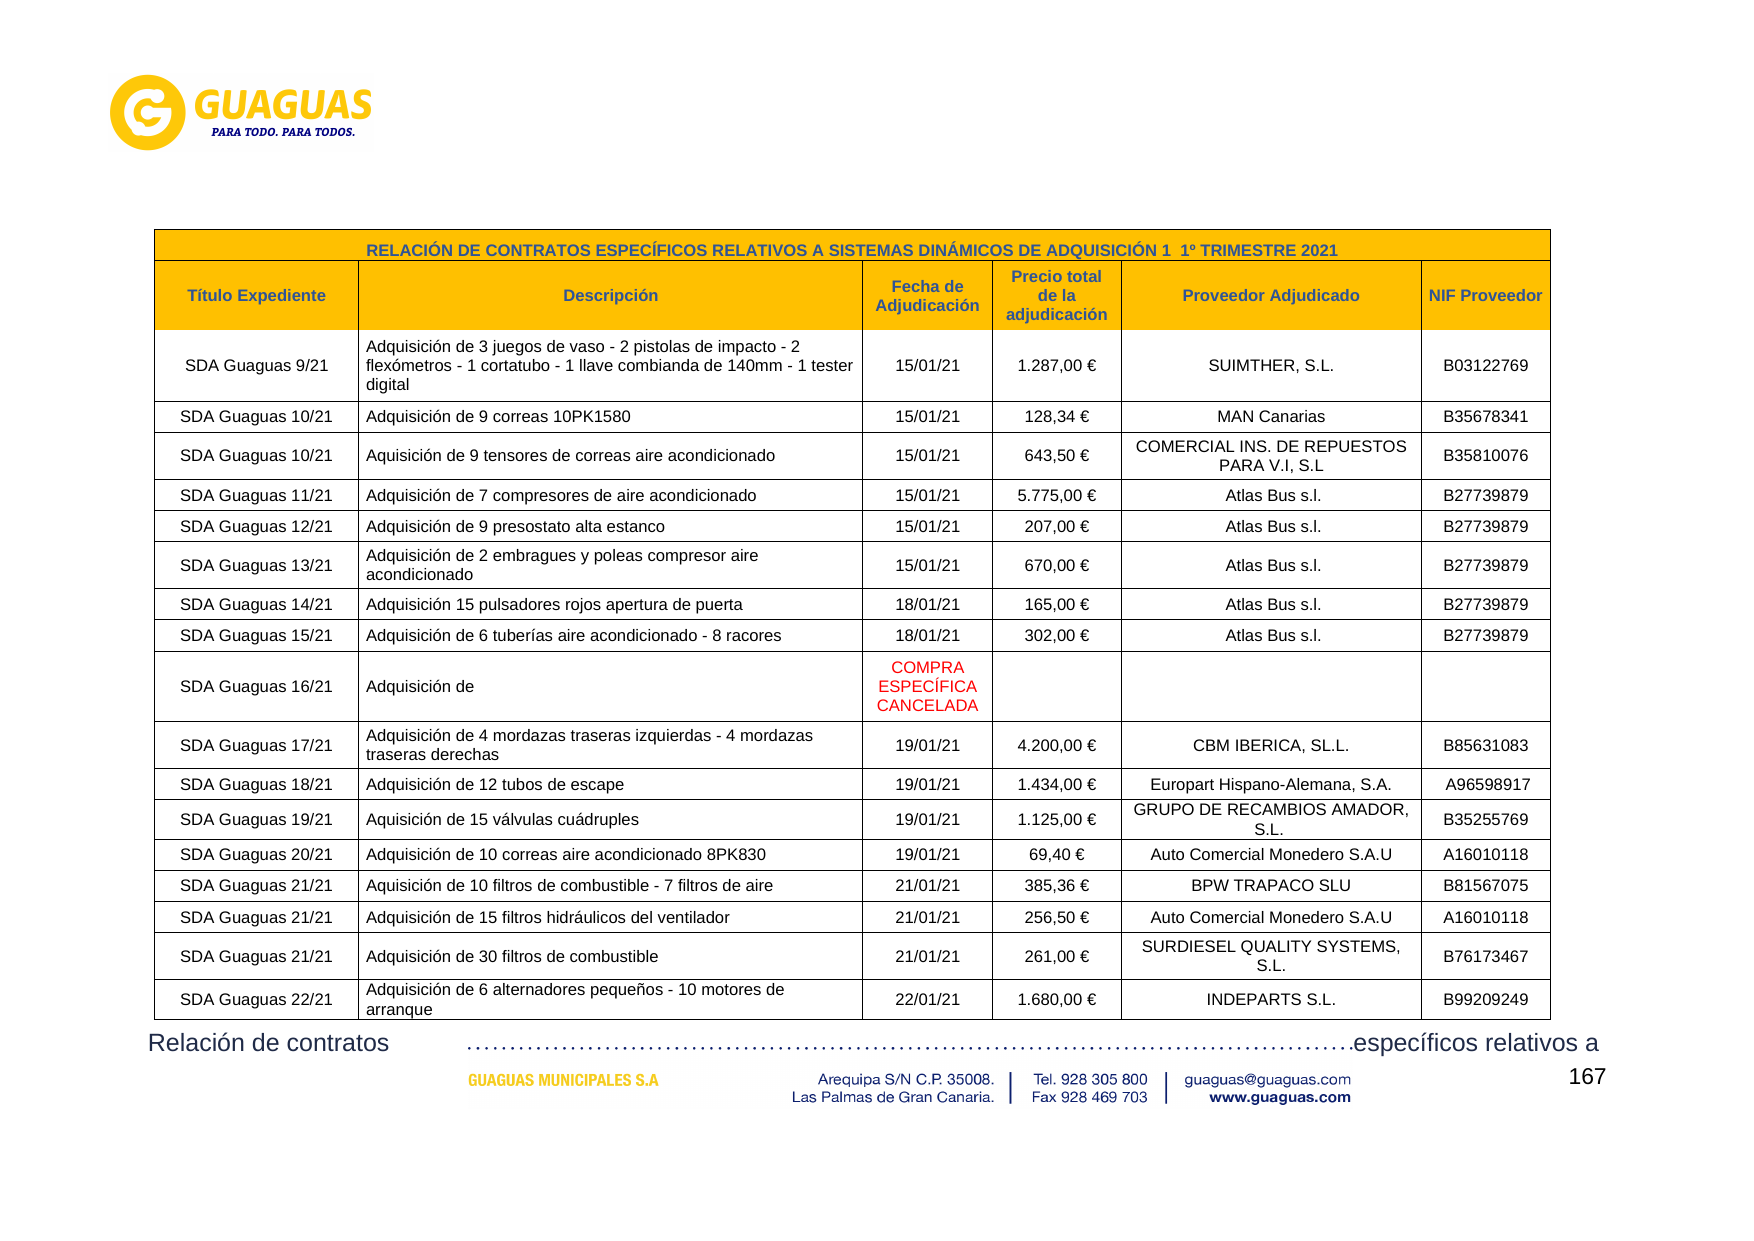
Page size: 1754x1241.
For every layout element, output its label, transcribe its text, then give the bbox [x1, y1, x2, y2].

table_cell B35678341 [1422, 402, 1550, 432]
table_cell 302,00 € [993, 620, 1121, 651]
table_cell SDA Guaguas 21/21 [155, 871, 358, 901]
table_cell B27739879 [1422, 589, 1550, 619]
table_cell SDA Guaguas 21/21 [155, 902, 358, 932]
table_cell CBM IBERICA, SL.L. [1122, 722, 1421, 768]
table_cell SDA Guaguas 16/21 [155, 652, 358, 721]
table_header RELACIÓN DE CONTRATOS ESPECÍFICOS RELATIVOS A SISTEMAS DINÁMICOS DE ADQUISICIÓN 1 1º TRIMESTRE 2021 [155, 230, 1550, 260]
table_cell 207,00 € [993, 511, 1121, 541]
table_cell 5.775,00 € [993, 480, 1121, 510]
table_cell 1.434,00 € [993, 769, 1121, 799]
table_cell 21/01/21 [863, 902, 992, 932]
table_cell 1.680,00 € [993, 980, 1121, 1018]
table_cell Precio total de la adjudicación [993, 261, 1121, 330]
table_cell BPW TRAPACO SLU [1122, 871, 1421, 901]
table_cell Adquisición de [359, 652, 862, 721]
table_cell Título Expediente [155, 261, 358, 330]
table_cell 21/01/21 [863, 871, 992, 901]
table_cell COMERCIAL INS. DE REPUESTOS PARA V.I, S.L [1122, 433, 1421, 479]
table_cell A96598917 [1422, 769, 1550, 799]
table_cell Adquisición de 9 correas 10PK1580 [359, 402, 862, 432]
table_cell 261,00 € [993, 933, 1121, 979]
table_cell Aquisición de 9 tensores de correas aire acondicionado [359, 433, 862, 479]
table_cell GRUPO DE RECAMBIOS AMADOR, S.L. [1122, 800, 1421, 838]
table_cell 15/01/21 [863, 511, 992, 541]
table_cell 385,36 € [993, 871, 1121, 901]
table_cell 15/01/21 [863, 402, 992, 432]
table_cell B99209249 [1422, 980, 1550, 1018]
table_cell A16010118 [1422, 840, 1550, 870]
table_cell [1122, 652, 1421, 721]
table_cell Adquisición de 30 filtros de combustible [359, 933, 862, 979]
table_cell Fecha de Adjudicación [863, 261, 992, 330]
table_cell COMPRA ESPECÍFICA CANCELADA [863, 652, 992, 721]
table_cell Auto Comercial Monedero S.A.U [1122, 902, 1421, 932]
table_cell SDA Guaguas 20/21 [155, 840, 358, 870]
table_cell MAN Canarias [1122, 402, 1421, 432]
table_cell INDEPARTS S.L. [1122, 980, 1421, 1018]
table_cell SDA Guaguas 17/21 [155, 722, 358, 768]
table_cell SDA Guaguas 10/21 [155, 402, 358, 432]
table_cell SDA Guaguas 12/21 [155, 511, 358, 541]
table_cell SDA Guaguas 10/21 [155, 433, 358, 479]
table_cell Adquisición de 6 tuberías aire acondicionado - 8 racores [359, 620, 862, 651]
table_cell Adquisición de 10 correas aire acondicionado 8PK830 [359, 840, 862, 870]
table_cell 256,50 € [993, 902, 1121, 932]
table_cell SDA Guaguas 21/21 [155, 933, 358, 979]
table_cell Adquisición de 7 compresores de aire acondicionado [359, 480, 862, 510]
table_cell 18/01/21 [863, 620, 992, 651]
table_cell 643,50 € [993, 433, 1121, 479]
table_cell Aquisición de 15 válvulas cuádruples [359, 800, 862, 838]
table_cell B03122769 [1422, 330, 1550, 401]
table_cell Adquisición de 4 mordazas traseras izquierdas - 4 mordazas traseras derechas [359, 722, 862, 768]
table_cell B76173467 [1422, 933, 1550, 979]
table_cell B35810076 [1422, 433, 1550, 479]
table_cell Atlas Bus s.l. [1122, 589, 1421, 619]
table_cell SDA Guaguas 18/21 [155, 769, 358, 799]
table_cell SDA Guaguas 9/21 [155, 330, 358, 401]
table_cell 1.287,00 € [993, 330, 1121, 401]
table_cell Europart Hispano-Alemana, S.A. [1122, 769, 1421, 799]
table_cell B27739879 [1422, 480, 1550, 510]
table_cell Atlas Bus s.l. [1122, 620, 1421, 651]
table_cell SDA Guaguas 14/21 [155, 589, 358, 619]
table_cell [993, 652, 1121, 721]
table_cell A16010118 [1422, 902, 1550, 932]
table_cell B27739879 [1422, 620, 1550, 651]
table_cell 22/01/21 [863, 980, 992, 1018]
table_cell SDA Guaguas 19/21 [155, 800, 358, 838]
table_cell SDA Guaguas 15/21 [155, 620, 358, 651]
table_cell 4.200,00 € [993, 722, 1121, 768]
table_cell Adquisición de 15 filtros hidráulicos del ventilador [359, 902, 862, 932]
table_cell 19/01/21 [863, 722, 992, 768]
table_cell NIF Proveedor [1422, 261, 1550, 330]
table_cell Atlas Bus s.l. [1122, 542, 1421, 588]
table_cell SDA Guaguas 13/21 [155, 542, 358, 588]
text Relación de contratos específicos relativos a [148, 1028, 1606, 1057]
table_cell SDA Guaguas 11/21 [155, 480, 358, 510]
table_cell Auto Comercial Monedero S.A.U [1122, 840, 1421, 870]
table_cell 15/01/21 [863, 542, 992, 588]
table_cell Adquisición 15 pulsadores rojos apertura de puerta [359, 589, 862, 619]
table_cell B85631083 [1422, 722, 1550, 768]
table_cell 19/01/21 [863, 840, 992, 870]
table_cell 1.125,00 € [993, 800, 1121, 838]
table_cell 670,00 € [993, 542, 1121, 588]
table_cell Atlas Bus s.l. [1122, 511, 1421, 541]
table_cell SUIMTHER, S.L. [1122, 330, 1421, 401]
table_cell 18/01/21 [863, 589, 992, 619]
table_cell B81567075 [1422, 871, 1550, 901]
table_cell B27739879 [1422, 511, 1550, 541]
table_cell Descripción [359, 261, 862, 330]
table_cell SDA Guaguas 22/21 [155, 980, 358, 1018]
table_cell Adquisición de 9 presostato alta estanco [359, 511, 862, 541]
table_cell B35255769 [1422, 800, 1550, 838]
table_cell [1422, 652, 1550, 721]
table_cell Atlas Bus s.l. [1122, 480, 1421, 510]
table_cell 15/01/21 [863, 480, 992, 510]
table_cell Proveedor Adjudicado [1122, 261, 1421, 330]
table_cell 19/01/21 [863, 769, 992, 799]
table_cell Adquisición de 3 juegos de vaso - 2 pistolas de impacto - 2 flexómetros - 1 cortatubo - 1 llave combianda de 140mm - 1 tester digital [359, 330, 862, 401]
table_cell Adquisición de 2 embragues y poleas compresor aire acondicionado [359, 542, 862, 588]
table_cell 19/01/21 [863, 800, 992, 838]
table_cell 69,40 € [993, 840, 1121, 870]
table_cell SURDIESEL QUALITY SYSTEMS, S.L. [1122, 933, 1421, 979]
table_cell Adquisición de 6 alternadores pequeños - 10 motores de arranque [359, 980, 862, 1018]
table_cell B27739879 [1422, 542, 1550, 588]
table_cell 21/01/21 [863, 933, 992, 979]
table_cell 15/01/21 [863, 330, 992, 401]
table_cell Adquisición de 12 tubos de escape [359, 769, 862, 799]
table_cell 15/01/21 [863, 433, 992, 479]
table_cell 128,34 € [993, 402, 1121, 432]
table_cell Aquisición de 10 filtros de combustible - 7 filtros de aire [359, 871, 862, 901]
table_cell 165,00 € [993, 589, 1121, 619]
